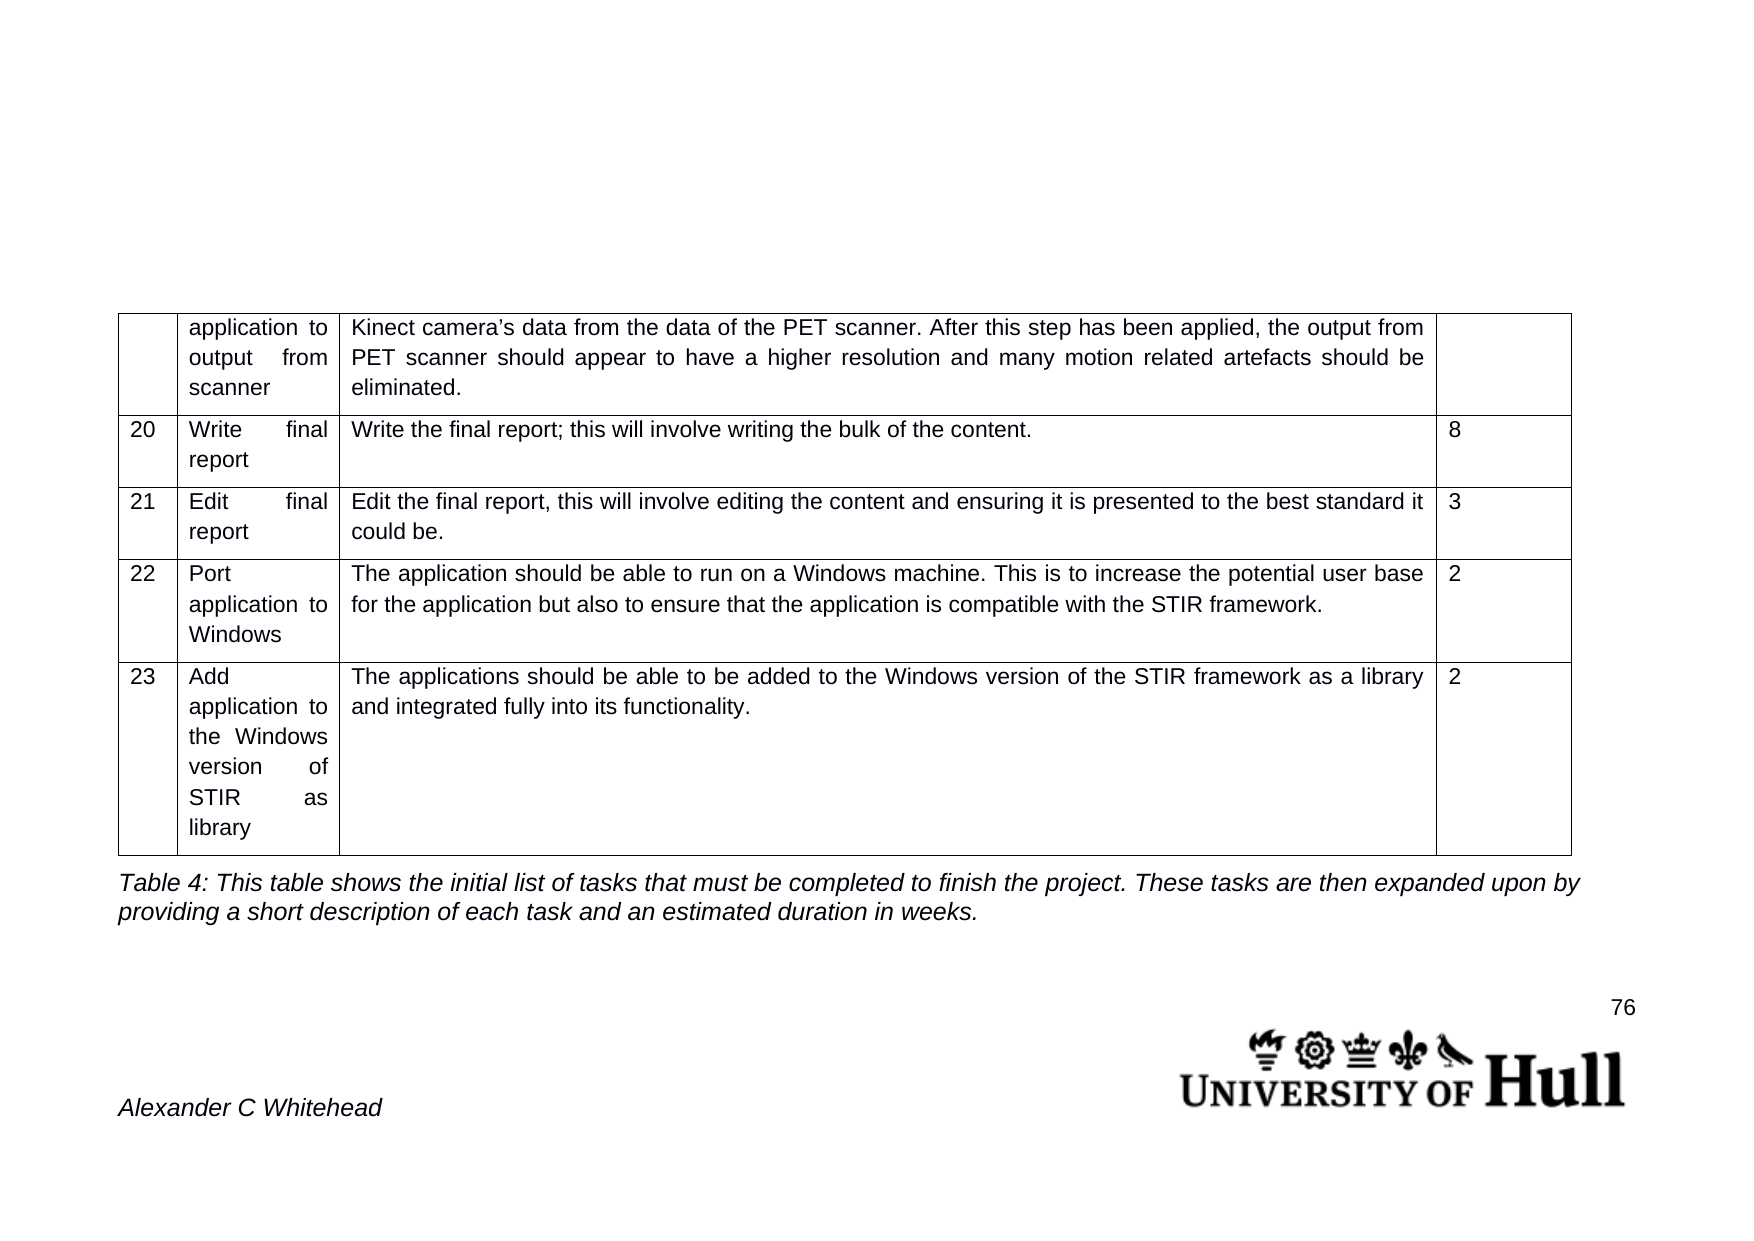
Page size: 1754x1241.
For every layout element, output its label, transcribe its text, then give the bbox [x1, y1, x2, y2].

table_cell Kinect camera’s data from the data of the PET scanner. After this step has been applied, the output from PET scanner should appear to have a higher resolution and many motion related artefacts should be eliminated. [340, 314, 1436, 415]
picture [1173, 1020, 1634, 1117]
table_cell [1437, 314, 1571, 415]
table_cell 8 [1437, 416, 1571, 487]
table_cell 2 [1437, 663, 1571, 855]
table_cell The applications should be able to be added to the Windows version of the STIR framework as a library and integrated fully into its functionality. [340, 663, 1436, 855]
table_cell Write the final report; this will involve writing the bulk of the content. [340, 416, 1436, 487]
table_cell 23 [119, 663, 177, 855]
table_cell Add application to the Windows version of STIR as library [178, 663, 339, 855]
table_cell Port application to Windows [178, 560, 339, 662]
table_cell [119, 314, 177, 415]
table_cell 3 [1437, 488, 1571, 559]
table_cell 21 [119, 488, 177, 559]
table_cell Write final report [178, 416, 339, 487]
table_cell The application should be able to run on a Windows machine. This is to increase the potential user base for the application but also to ensure that the application is compatible with the STIR framework. [340, 560, 1436, 662]
table_cell 22 [119, 560, 177, 662]
table_cell application to output from scanner [178, 314, 339, 415]
table_cell Edit final report [178, 488, 339, 559]
table_cell 20 [119, 416, 177, 487]
text Table 4: This table shows the initial list of tasks that must be completed to finish the project. These tasks are then expanded upon by providing a short description of each task and an estimated duration in weeks. [118, 868, 1636, 926]
table_cell 2 [1437, 560, 1571, 662]
table_cell Edit the final report, this will involve editing the content and ensuring it is presented to the best standard it could be. [340, 488, 1436, 559]
